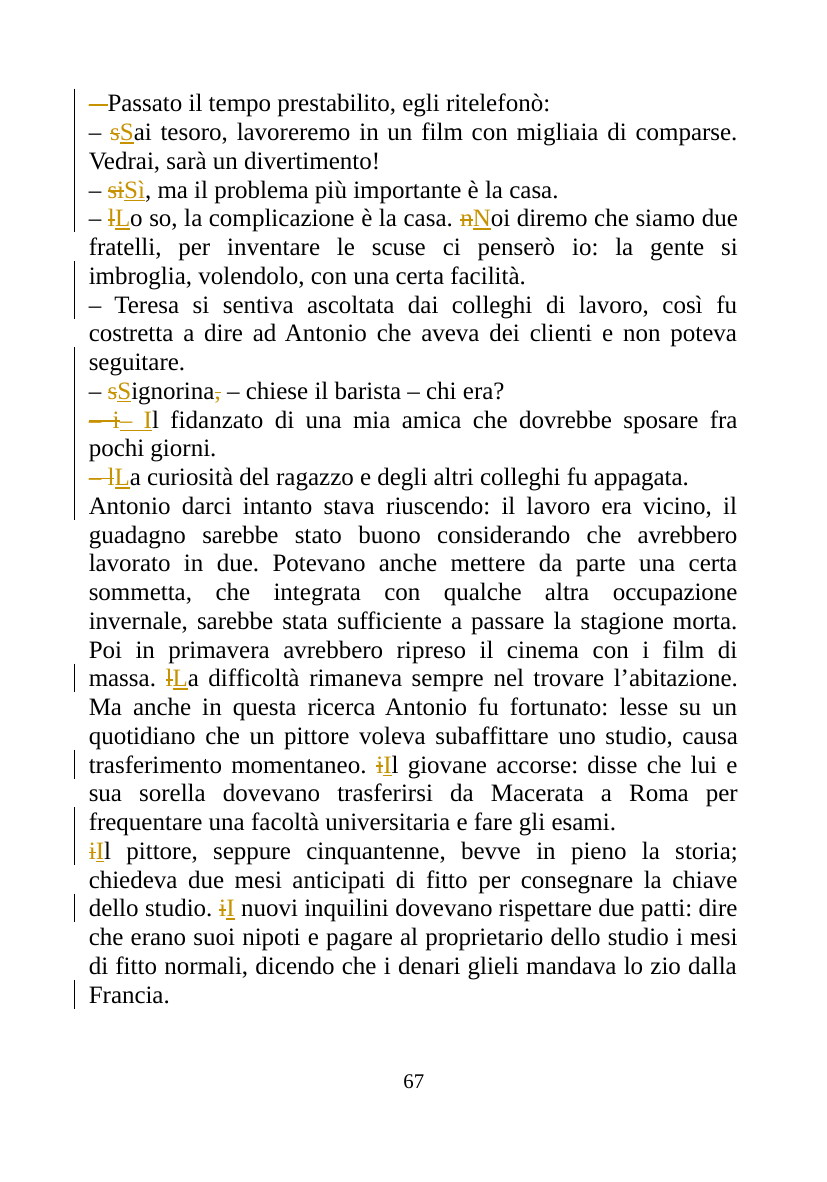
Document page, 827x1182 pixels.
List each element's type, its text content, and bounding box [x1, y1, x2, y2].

list – Sì, ma il problema più importante è la casa. [88, 175, 738, 203]
list Passato il tempo prestabilito, egli ritelefonò: [88, 88, 738, 117]
list Antonio darci intanto stava riuscendo: il lavoro era vicino, il guadagno sarebbe stato buono considerando che avrebbero lavorato in due. Potevano anche mettere da parte una certa sommetta, che integrata con qualche altra occupazione invernale, sarebbe stata sufficiente a passare la stagione morta. Poi in primavera avrebbero ripreso il cinema con i film di massa. La difficoltà rimaneva sempre nel trovare l’abitazione. Ma anche in questa ricerca Antonio fu fortunato: lesse su un quotidiano che un pittore voleva subaffittare uno studio, causa trasferimento momentaneo. Il giovane accorse: disse che lui e sua sorella dovevano trasferirsi da Macerata a Roma per frequentare una facoltà universitaria e fare gli esami. [88, 491, 738, 836]
list – Sai tesoro, lavoreremo in un film con migliaia di comparse. Vedrai, sarà un divertimento! [88, 117, 738, 175]
list – Il fidanzato di una mia amica che dovrebbe sposare fra pochi giorni. [88, 405, 738, 462]
list La curiosità del ragazzo e degli altri colleghi fu appagata. [88, 462, 738, 491]
list – Signorina – chiese il barista – chi era? [88, 376, 738, 405]
list – Teresa si sentiva ascoltata dai colleghi di lavoro, così fu costretta a dire ad Antonio che aveva dei clienti e non poteva seguitare. [88, 290, 738, 376]
list Il pittore, seppure cinquantenne, bevve in pieno la storia; chiedeva due mesi anticipati di fitto per consegnare la chiave dello studio. I nuovi inquilini dovevano rispettare due patti: dire che erano suoi nipoti e pagare al proprietario dello studio i mesi di fitto normali, dicendo che i denari glieli mandava lo zio dalla Francia. [88, 836, 738, 1008]
list – Lo so, la complicazione è la casa. Noi diremo che siamo due fratelli, per inventare le scuse ci penserò io: la gente si imbroglia, volendolo, con una certa facilità. [88, 203, 738, 290]
